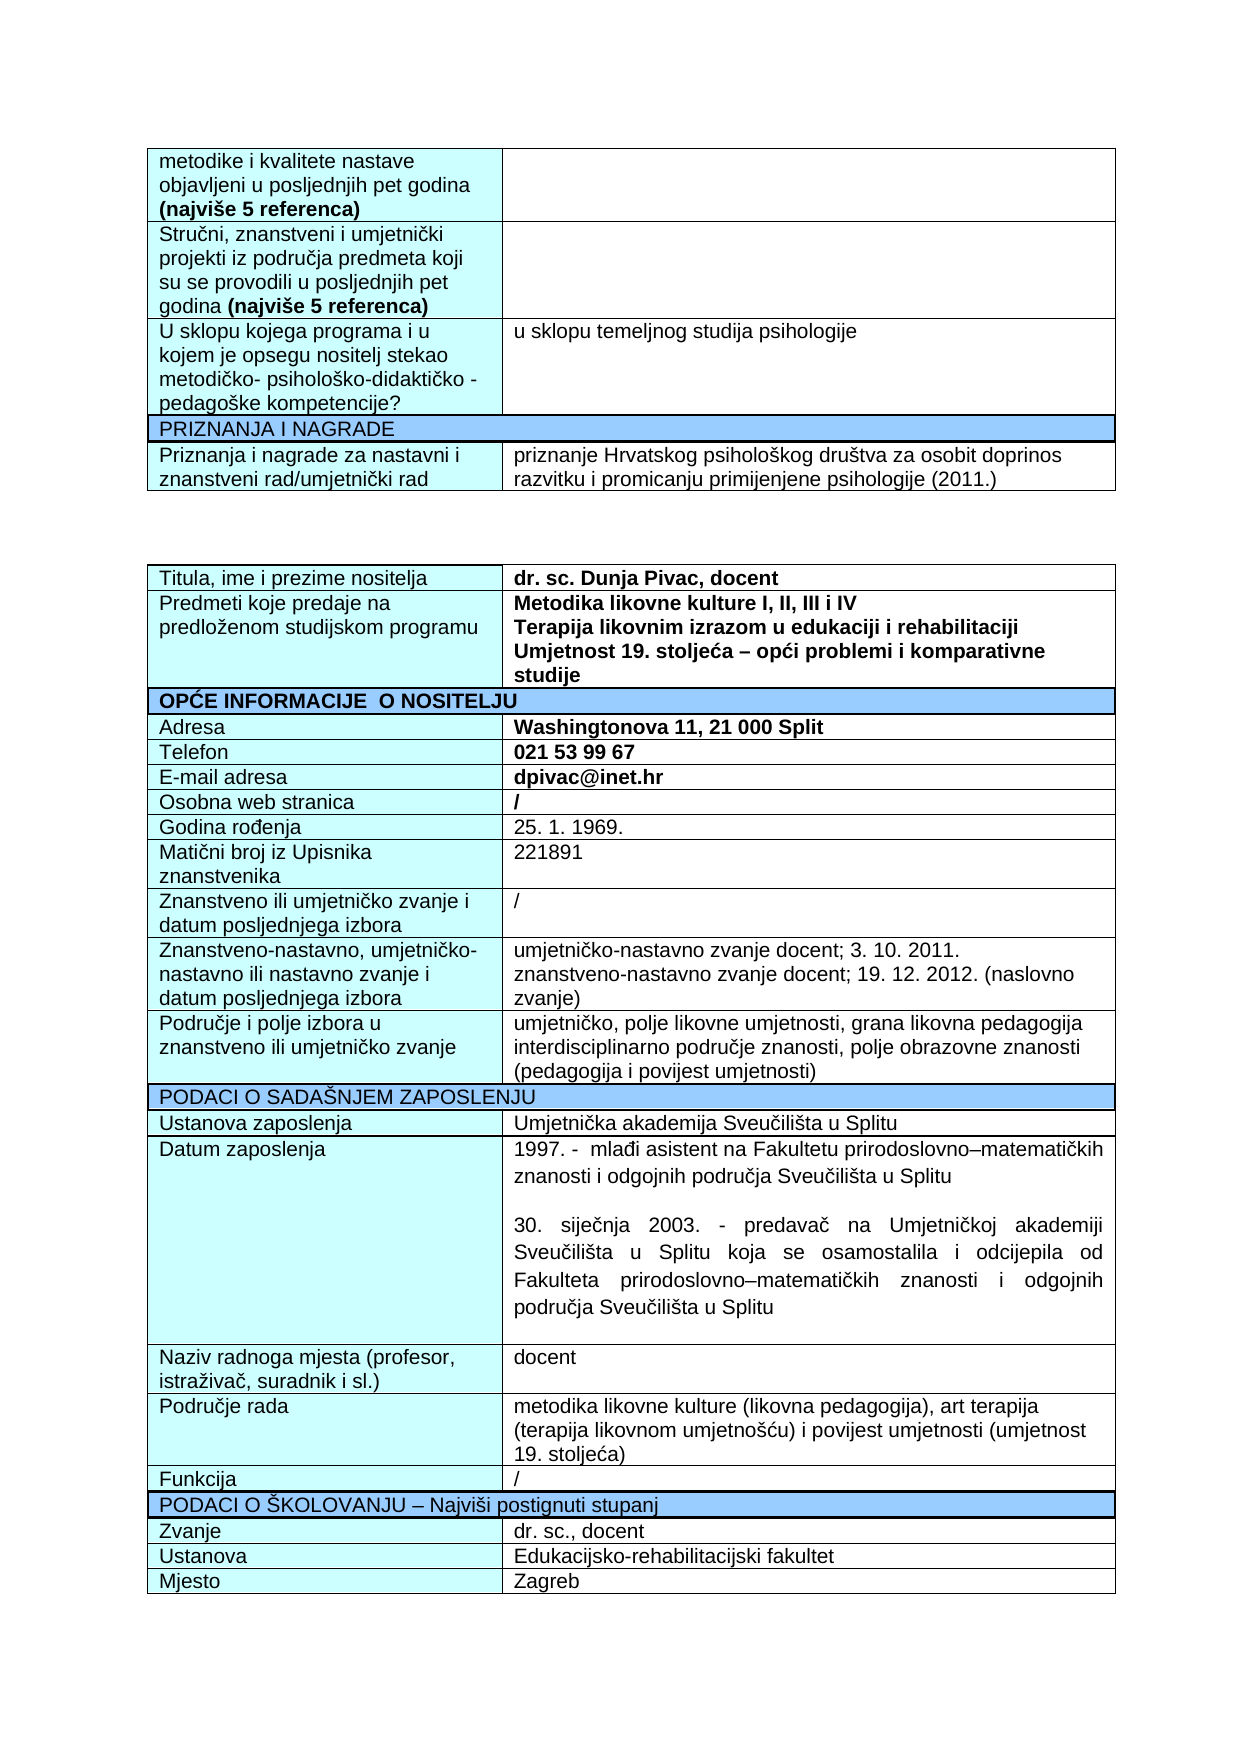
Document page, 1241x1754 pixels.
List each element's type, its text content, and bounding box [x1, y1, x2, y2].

table_cell Metodika likovne kulture I, II, III i IV Terapija likovnim izrazom u edukaciji i rehabilitaciji Umjetnost 19. stoljeća – opći problemi i komparativne studije [503, 591, 1115, 687]
table_cell Ustanova zaposlenja [148, 1111, 502, 1134]
table_cell Datum zaposlenja [148, 1137, 502, 1343]
table_cell 25. 1. 1969. [503, 815, 1115, 839]
table_cell Washingtonova 11, 21 000 Split [503, 715, 1115, 739]
table_cell metodika likovne kulture (likovna pedagogija), art terapija (terapija likovnom umjetnošću) i povijest umjetnosti (umjetnost 19. stoljeća) [503, 1394, 1115, 1465]
table_cell Znanstveno ili umjetničko zvanje i datum posljednjega izbora [148, 889, 502, 937]
table_cell Zagreb [503, 1569, 1115, 1592]
table_cell Ustanova [148, 1544, 502, 1567]
table_header dr. sc. Dunja Pivac, docent [503, 565, 1115, 590]
table_cell Adresa [148, 715, 502, 739]
table_cell Umjetnička akademija Sveučilišta u Splitu [503, 1111, 1115, 1134]
table_header Titula, ime i prezime nositelja [148, 566, 502, 590]
table_cell Telefon [148, 740, 502, 764]
table_cell Matični broj iz Upisnika znanstvenika [148, 840, 502, 888]
table_cell Stručni, znanstveni i umjetnički projekti iz područja predmeta koji su se provodili u posljednjih pet godina (najviše 5 referenca) [148, 222, 502, 317]
table_cell Znanstveno-nastavno, umjetničko-nastavno ili nastavno zvanje i datum posljednjega izbora [148, 938, 502, 1009]
table_cell Edukacijsko-rehabilitacijski fakultet [503, 1544, 1115, 1567]
table_cell PRIZNANJA I NAGRADE [149, 416, 1114, 440]
table_cell U sklopu kojega programa i u kojem je opsegu nositelj stekao metodičko- psihološko-didaktičko -pedagoške kompetencije? [148, 319, 502, 414]
table_cell umjetničko, polje likovne umjetnosti, grana likovna pedagogija interdisciplinarno područje znanosti, polje obrazovne znanosti (pedagogija i povijest umjetnosti) [503, 1011, 1115, 1082]
table_cell docent [503, 1345, 1115, 1392]
table_cell u sklopu temeljnog studija psihologije [503, 319, 1115, 414]
table_cell Mjesto [148, 1569, 502, 1592]
table_cell 021 53 99 67 [503, 740, 1115, 764]
table_cell Područje rada [148, 1394, 502, 1465]
table_cell PODACI O ŠKOLOVANJU – Najviši postignuti stupanj [149, 1493, 1114, 1516]
table_cell PODACI O SADAŠNJEM ZAPOSLENJU [149, 1085, 1114, 1108]
table_cell dpivac@inet.hr [503, 765, 1115, 789]
table_cell umjetničko-nastavno zvanje docent; 3. 10. 2011. znanstveno-nastavno zvanje docent; 19. 12. 2012. (naslovno zvanje) [503, 938, 1115, 1009]
table_cell Osobna web stranica [148, 790, 502, 814]
table_cell Zvanje [148, 1519, 502, 1542]
table_cell OPĆE INFORMACIJE O NOSITELJU [149, 689, 1114, 713]
table_cell Priznanja i nagrade za nastavni i znanstveni rad/umjetnički rad [148, 443, 502, 490]
table_cell Predmeti koje predaje na predloženom studijskom programu [148, 591, 502, 687]
table_cell E-mail adresa [148, 765, 502, 789]
table_cell 1997. - mlađi asistent na Fakultetu prirodoslovno–matematičkih znanosti i odgojnih područja Sveučilišta u Splitu 30. siječnja 2003. - predavač na Umjetničkoj akademiji Sveučilišta u Splitu koja se osamostalila i odcijepila od Fakulteta prirodoslovno–matematičkih znanosti i odgojnih područja Sveučilišta u Splitu [503, 1137, 1115, 1343]
table_cell [503, 222, 1115, 317]
table_cell Naziv radnoga mjesta (profesor, istraživač, suradnik i sl.) [148, 1345, 502, 1392]
table_cell Područje i polje izbora u znanstveno ili umjetničko zvanje [148, 1011, 502, 1082]
table_cell dr. sc., docent [503, 1519, 1115, 1542]
table_cell / [503, 1466, 1115, 1490]
table_cell Godina rođenja [148, 815, 502, 839]
table_cell 221891 [503, 840, 1115, 888]
table_cell [503, 149, 1115, 221]
table_cell / [503, 790, 1115, 814]
table_cell Funkcija [148, 1466, 502, 1490]
table_cell metodike i kvalitete nastave objavljeni u posljednjih pet godina (najviše 5 referenca) [148, 149, 502, 221]
table_cell / [503, 889, 1115, 937]
table_cell priznanje Hrvatskog psihološkog društva za osobit doprinos razvitku i promicanju primijenjene psihologije (2011.) [503, 443, 1115, 490]
